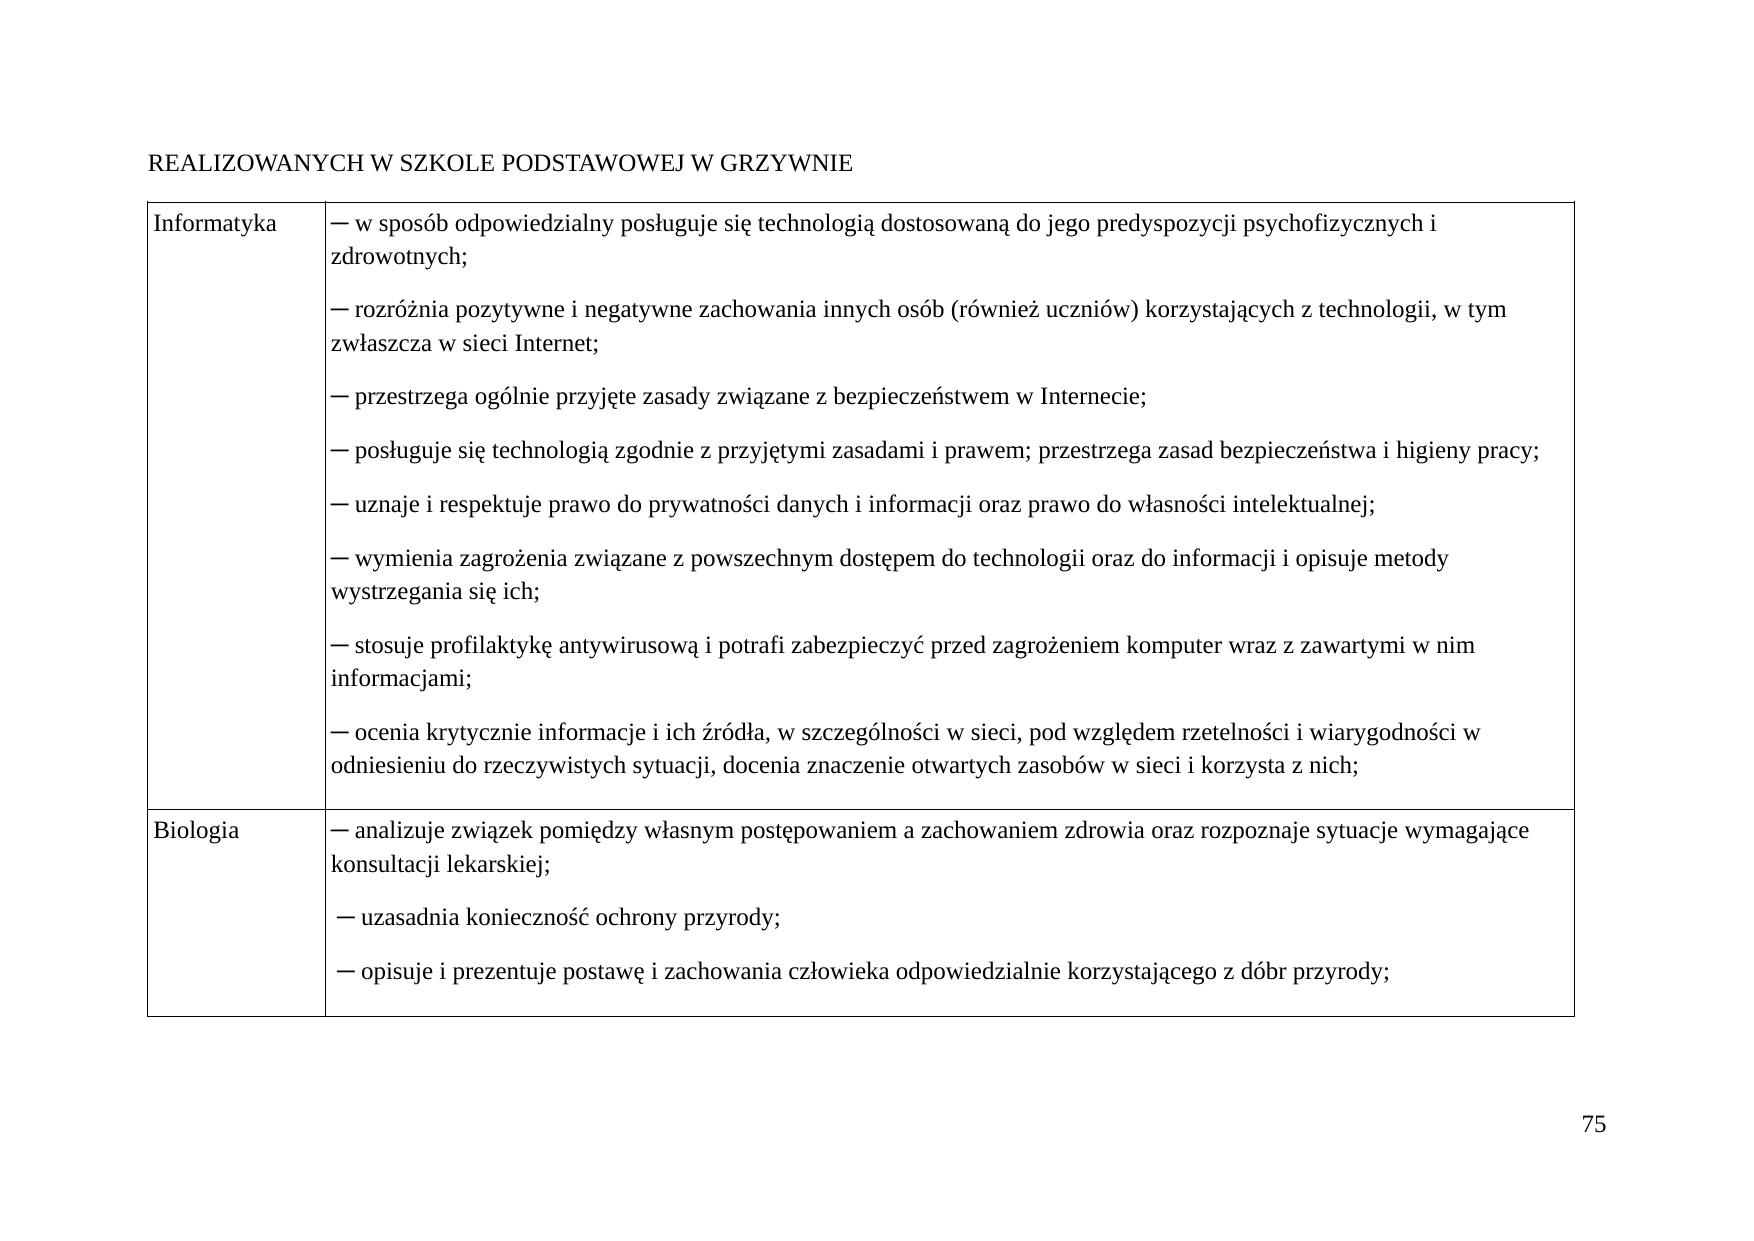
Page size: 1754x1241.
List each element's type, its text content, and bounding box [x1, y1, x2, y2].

table_header Informatyka [148, 203, 325, 809]
text REALIZOWANYCH W SZKOLE PODSTAWOWEJ W GRZYWNIE [148, 148, 1606, 176]
table_header ─ w sposób odpowiedzialny posługuje się technologią dostosowaną do jego predyspozycji psychofizycznych i zdrowotnych; ─ rozróżnia pozytywne i negatywne zachowania innych osób (również uczniów) korzystających z technologii, w tym zwłaszcza w sieci Internet; ─ przestrzega ogólnie przyjęte zasady związane z bezpieczeństwem w Internecie; ─ posługuje się technologią zgodnie z przyjętymi zasadami i prawem; przestrzega zasad bezpieczeństwa i higieny pracy; ─ uznaje i respektuje prawo do prywatności danych i informacji oraz prawo do własności intelektualnej; ─ wymienia zagrożenia związane z powszechnym dostępem do technologii oraz do informacji i opisuje metody wystrzegania się ich; ─ stosuje profilaktykę antywirusową i potrafi zabezpieczyć przed zagrożeniem komputer wraz z zawartymi w nim informacjami; ─ ocenia krytycznie informacje i ich źródła, w szczególności w sieci, pod względem rzetelności i wiarygodności w odniesieniu do rzeczywistych sytuacji, docenia znaczenie otwartych zasobów w sieci i korzysta z nich; [326, 203, 1574, 809]
table_cell Biologia [148, 810, 325, 1016]
table_cell ─ analizuje związek pomiędzy własnym postępowaniem a zachowaniem zdrowia oraz rozpoznaje sytuacje wymagające konsultacji lekarskiej; ─ uzasadnia konieczność ochrony przyrody; ─ opisuje i prezentuje postawę i zachowania człowieka odpowiedzialnie korzystającego z dóbr przyrody; [326, 810, 1574, 1016]
